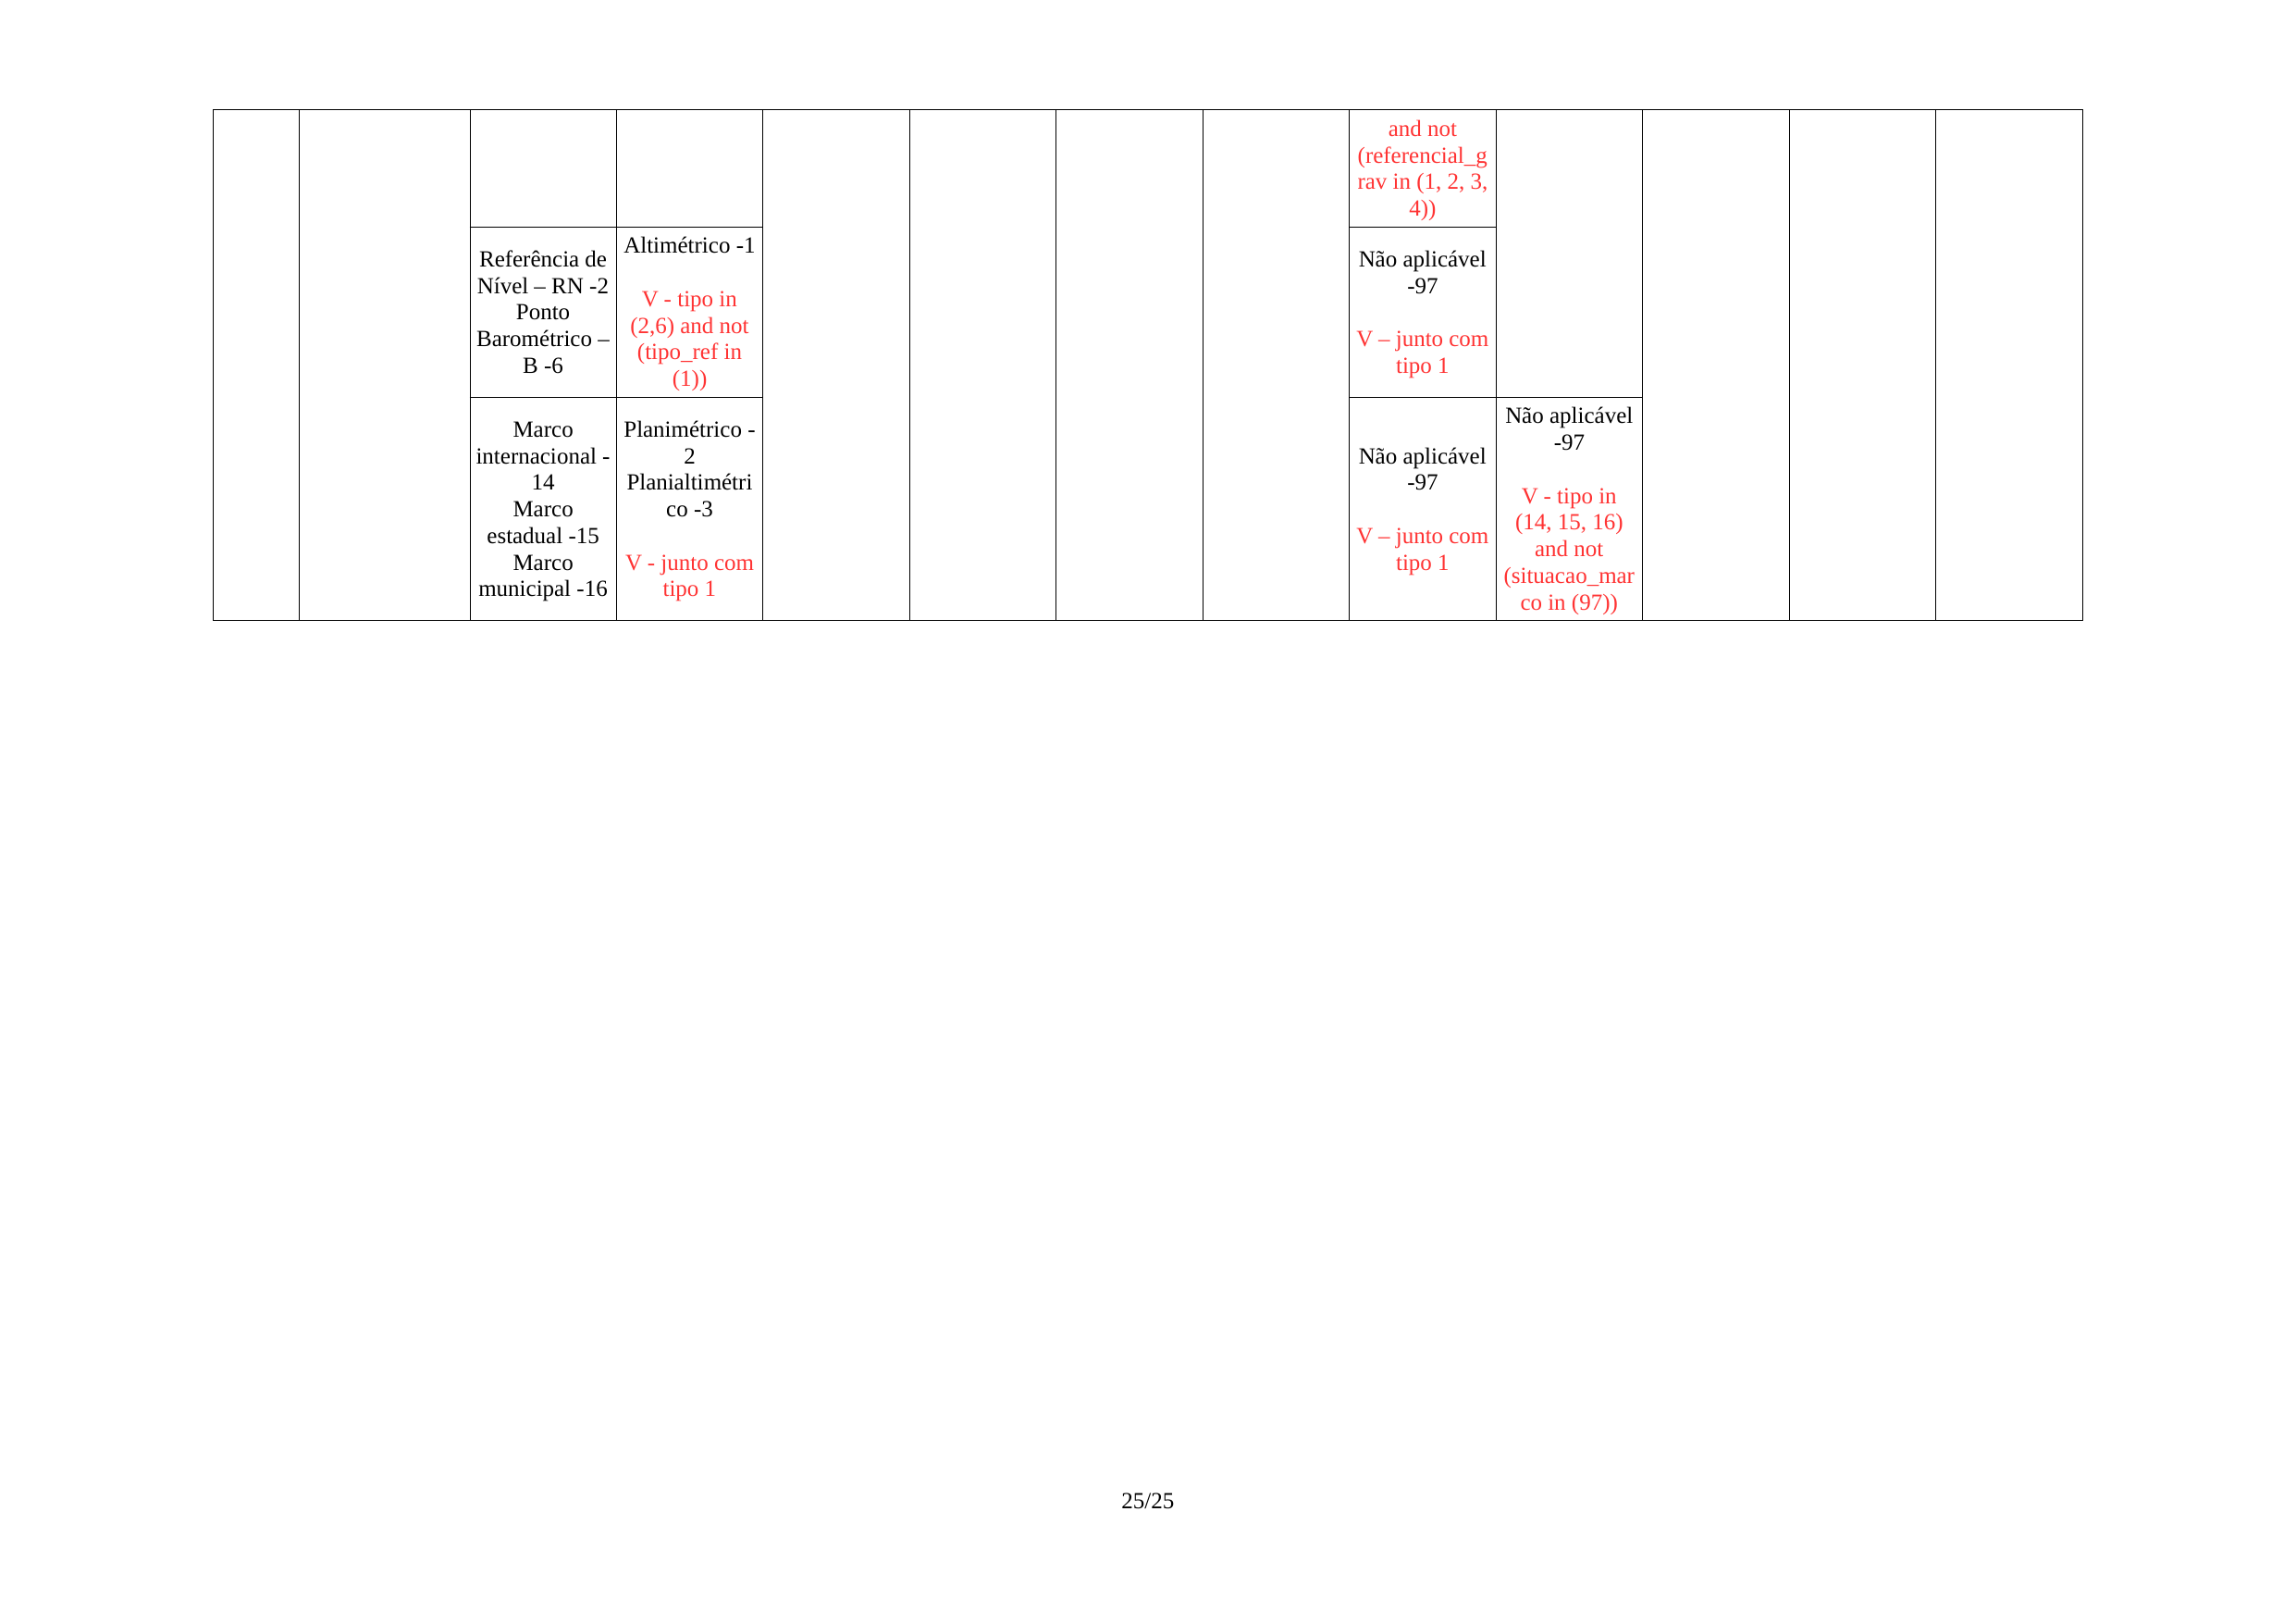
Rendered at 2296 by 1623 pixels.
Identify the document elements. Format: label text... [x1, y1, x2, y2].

table_cell Planimétrico -2 Planialtimétrico -3 V - junto com tipo 1 [617, 398, 762, 620]
table_cell Não aplicável -97 V – junto com tipo 1 [1350, 398, 1496, 620]
table_cell Não aplicável -97 V - tipo in (14, 15, 16) and not (situacao_marco in (97)) [1497, 398, 1642, 620]
table_cell [214, 110, 299, 620]
table_cell [1936, 110, 2082, 620]
table_cell [1497, 110, 1642, 397]
table_cell [300, 110, 470, 620]
table_cell Marco internacional -14 Marco estadual -15 Marco municipal -16 [471, 398, 616, 620]
table_cell [1790, 110, 1935, 620]
table_cell [617, 110, 762, 227]
table_cell and not (referencial_grav in (1, 2, 3, 4)) [1350, 110, 1496, 227]
table_cell [763, 110, 909, 620]
table_cell [1204, 110, 1349, 620]
table_cell [471, 110, 616, 227]
table_cell [1643, 110, 1789, 620]
table_cell Referência de Nível – RN -2 Ponto Barométrico – B -6 [471, 228, 616, 397]
table_cell [910, 110, 1055, 620]
table_cell Altimétrico -1 V - tipo in (2,6) and not (tipo_ref in (1)) [617, 228, 762, 397]
table_cell [1056, 110, 1203, 620]
table_cell Não aplicável -97 V – junto com tipo 1 [1350, 228, 1496, 397]
